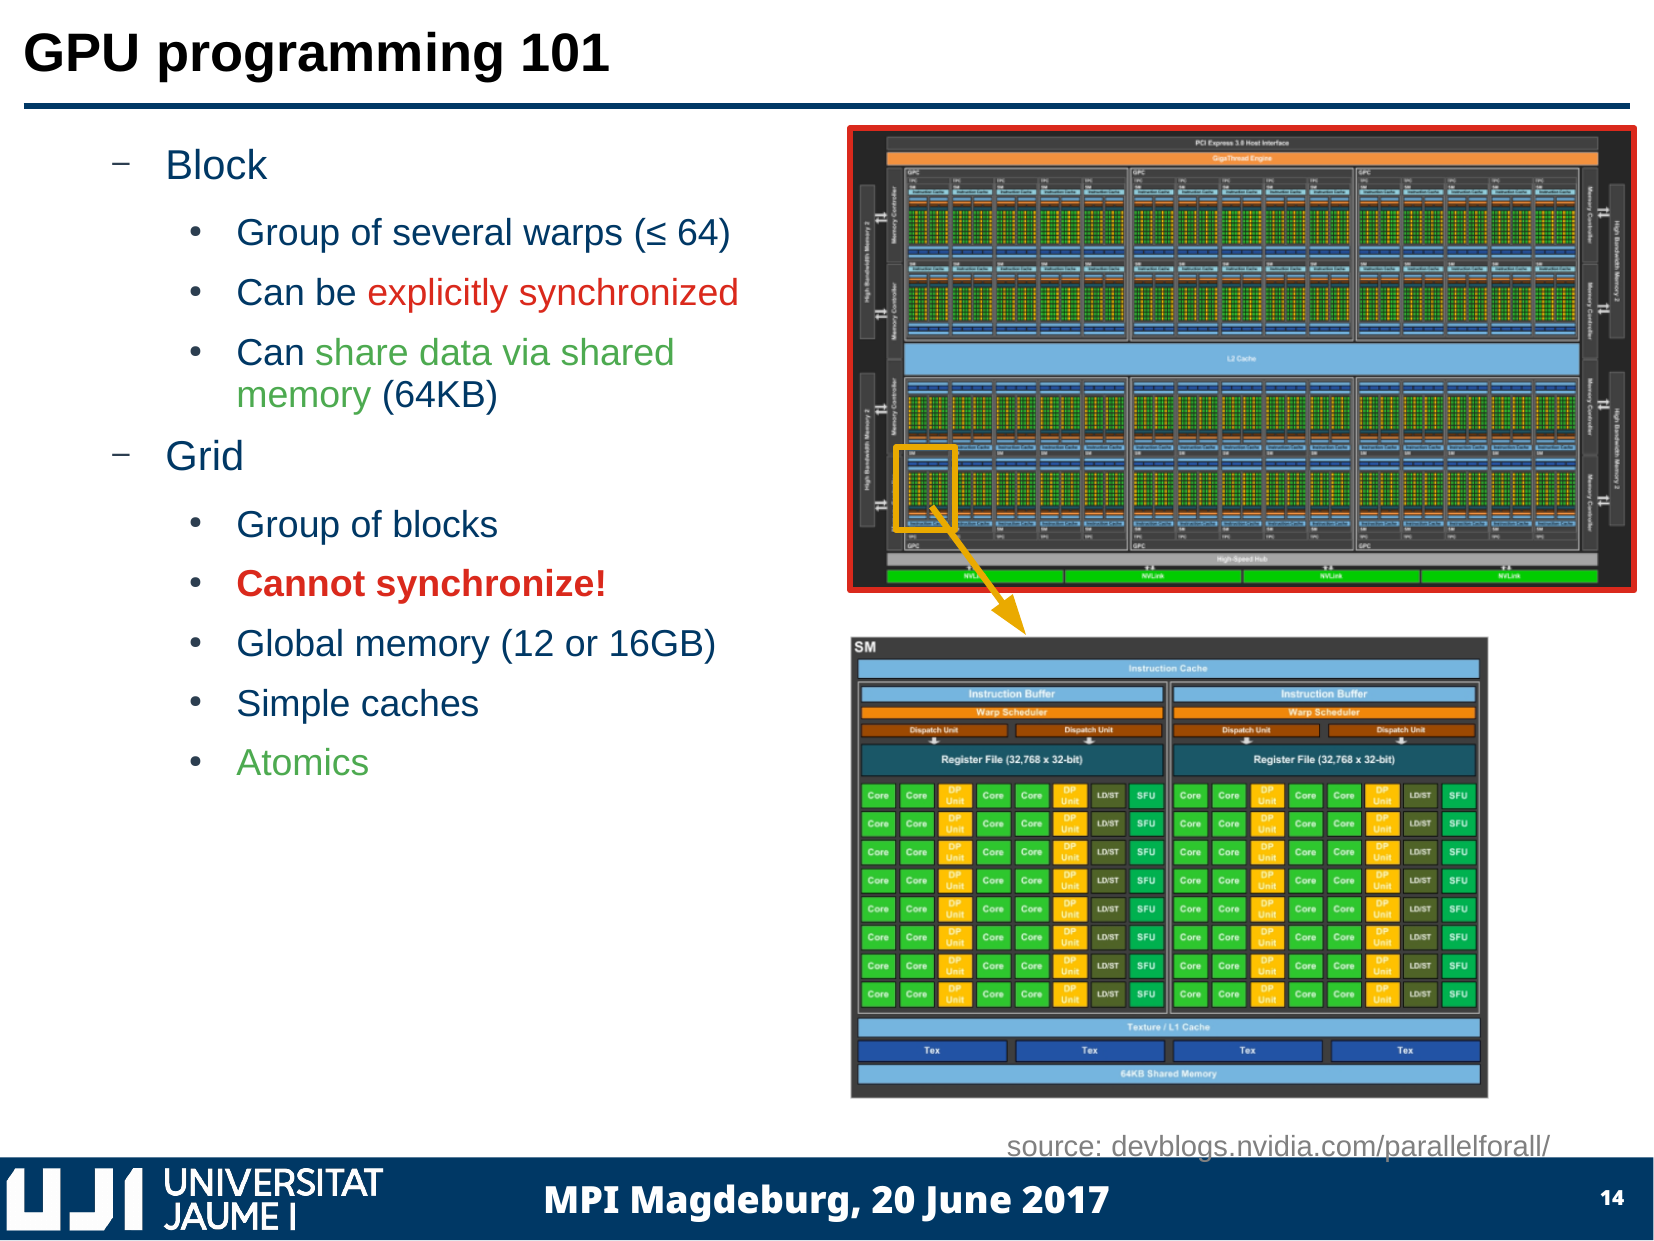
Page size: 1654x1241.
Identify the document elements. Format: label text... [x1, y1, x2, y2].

text_box source: devblogs.nvidia.com/parallelforall/ [992, 1122, 1567, 1170]
list Block Group of several warps (≤ 64) Can be explicitly synchronized Can share data via shared memory (64KB) Grid Group of blocks Cannot synchronize! Global memory (12 or 16GB) Simple caches Atomics [23, 141, 808, 1134]
picture [853, 131, 1631, 587]
title GPU programming 101 [23, 0, 1630, 107]
picture [850, 636, 1489, 1099]
picture [899, 450, 952, 527]
picture [0, 1158, 390, 1241]
